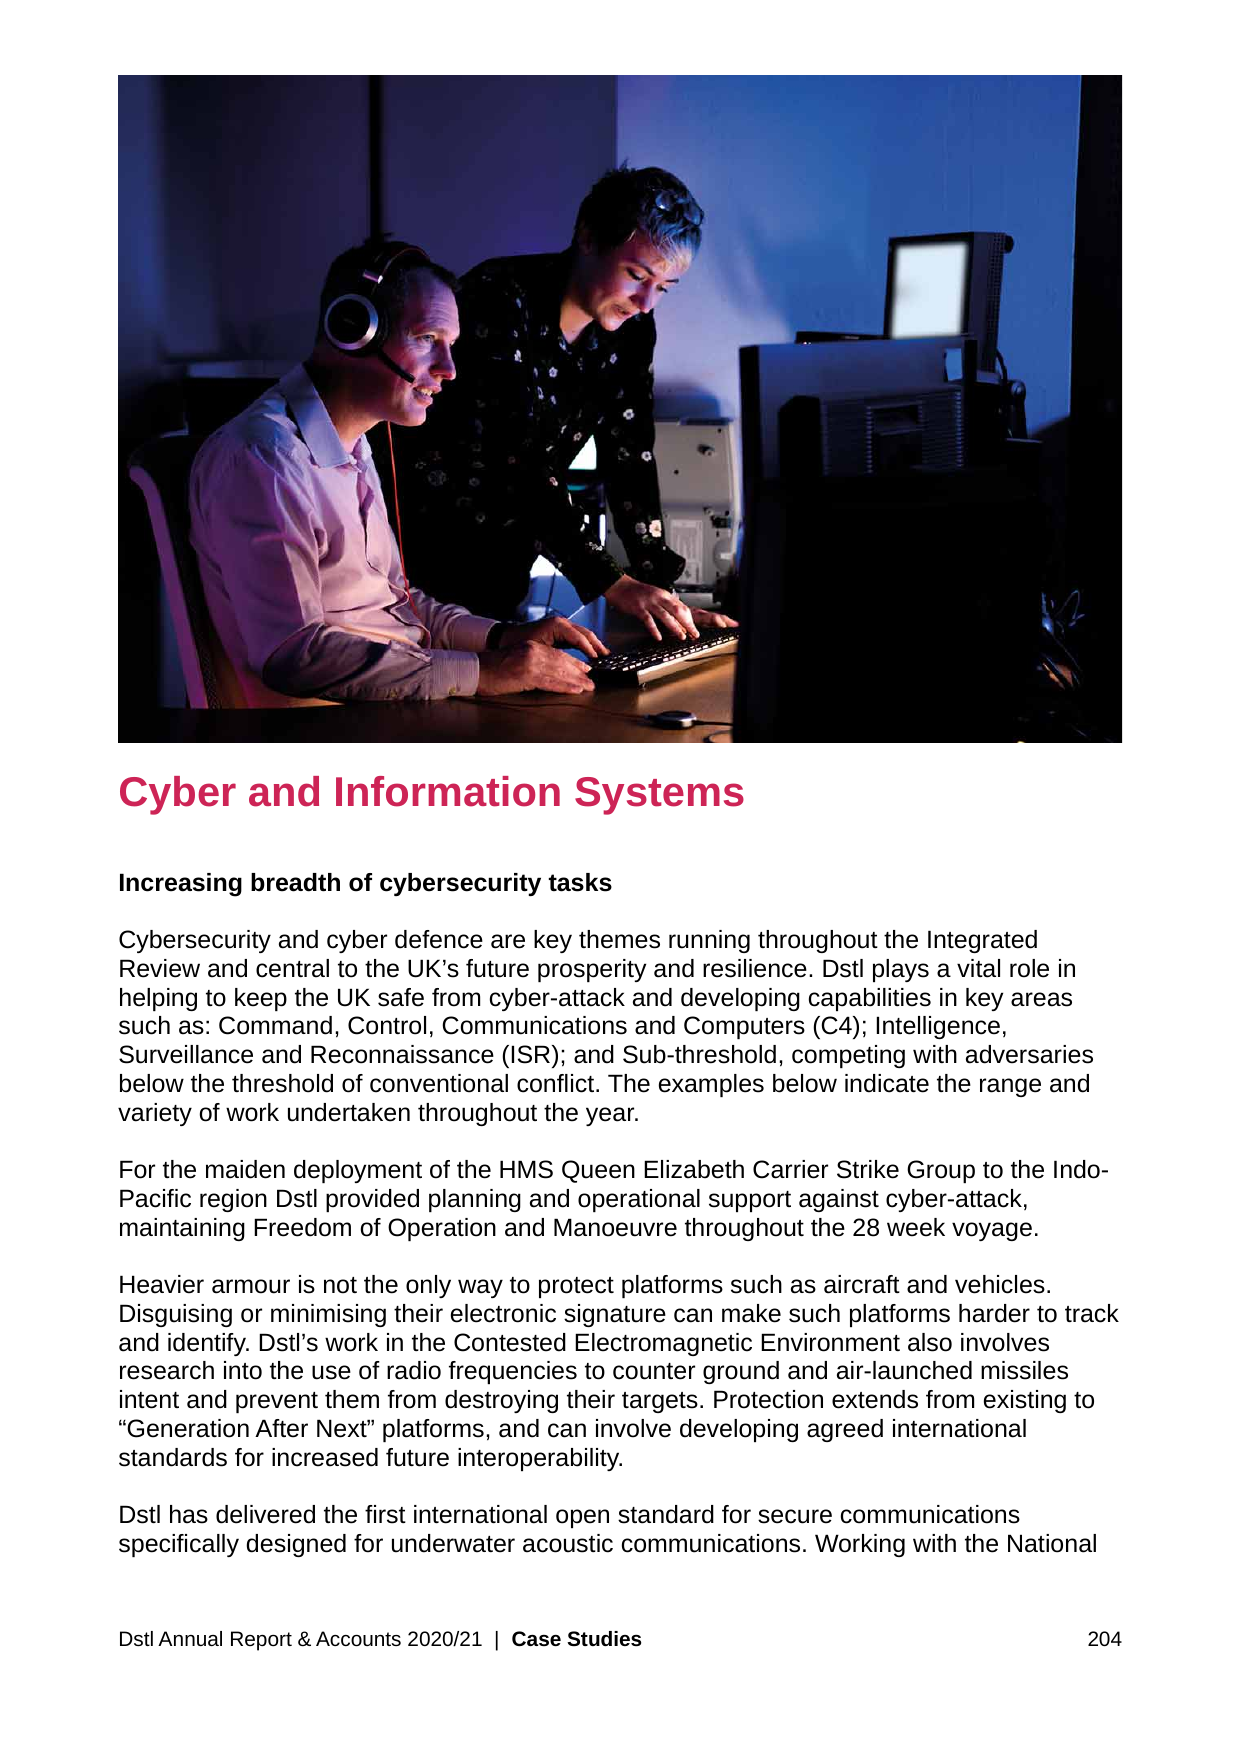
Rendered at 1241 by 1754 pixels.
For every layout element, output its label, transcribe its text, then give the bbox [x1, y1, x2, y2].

text Dstl has delivered the first international open standard for secure communications specifically designed for underwater acoustic communications. Working with the National [118, 1500, 1122, 1557]
text For the maiden deployment of the HMS Queen Elizabeth Carrier Strike Group to the Indo-Pacific region Dstl provided planning and operational support against cyber-attack, maintaining Freedom of Operation and Manoeuvre throughout the 28 week voyage. [118, 1155, 1122, 1241]
text Cybersecurity and cyber defence are key themes running throughout the Integrated Review and central to the UK’s future prosperity and resilience. Dstl plays a vital role in helping to keep the UK safe from cyber-attack and developing capabilities in key areas such as: Command, Control, Communications and Computers (C4); Intelligence, Surveillance and Reconnaissance (ISR); and Sub-threshold, competing with adversaries below the threshold of conventional conflict. The examples below indicate the range and variety of work undertaken throughout the year. [118, 925, 1122, 1126]
subtitle Cyber and Information Systems [118, 743, 1122, 815]
text Increasing breadth of cybersecurity tasks [118, 867, 1122, 896]
text Heavier armour is not the only way to protect platforms such as aircraft and vehicles. Disguising or minimising their electronic signature can make such platforms harder to track and identify. Dstl’s work in the Contested Electromagnetic Environment also involves research into the use of radio frequencies to counter ground and air-launched missiles intent and prevent them from destroying their targets. Protection extends from existing to “Generation After Next” platforms, and can involve developing agreed international standards for increased future interoperability. [118, 1270, 1122, 1471]
